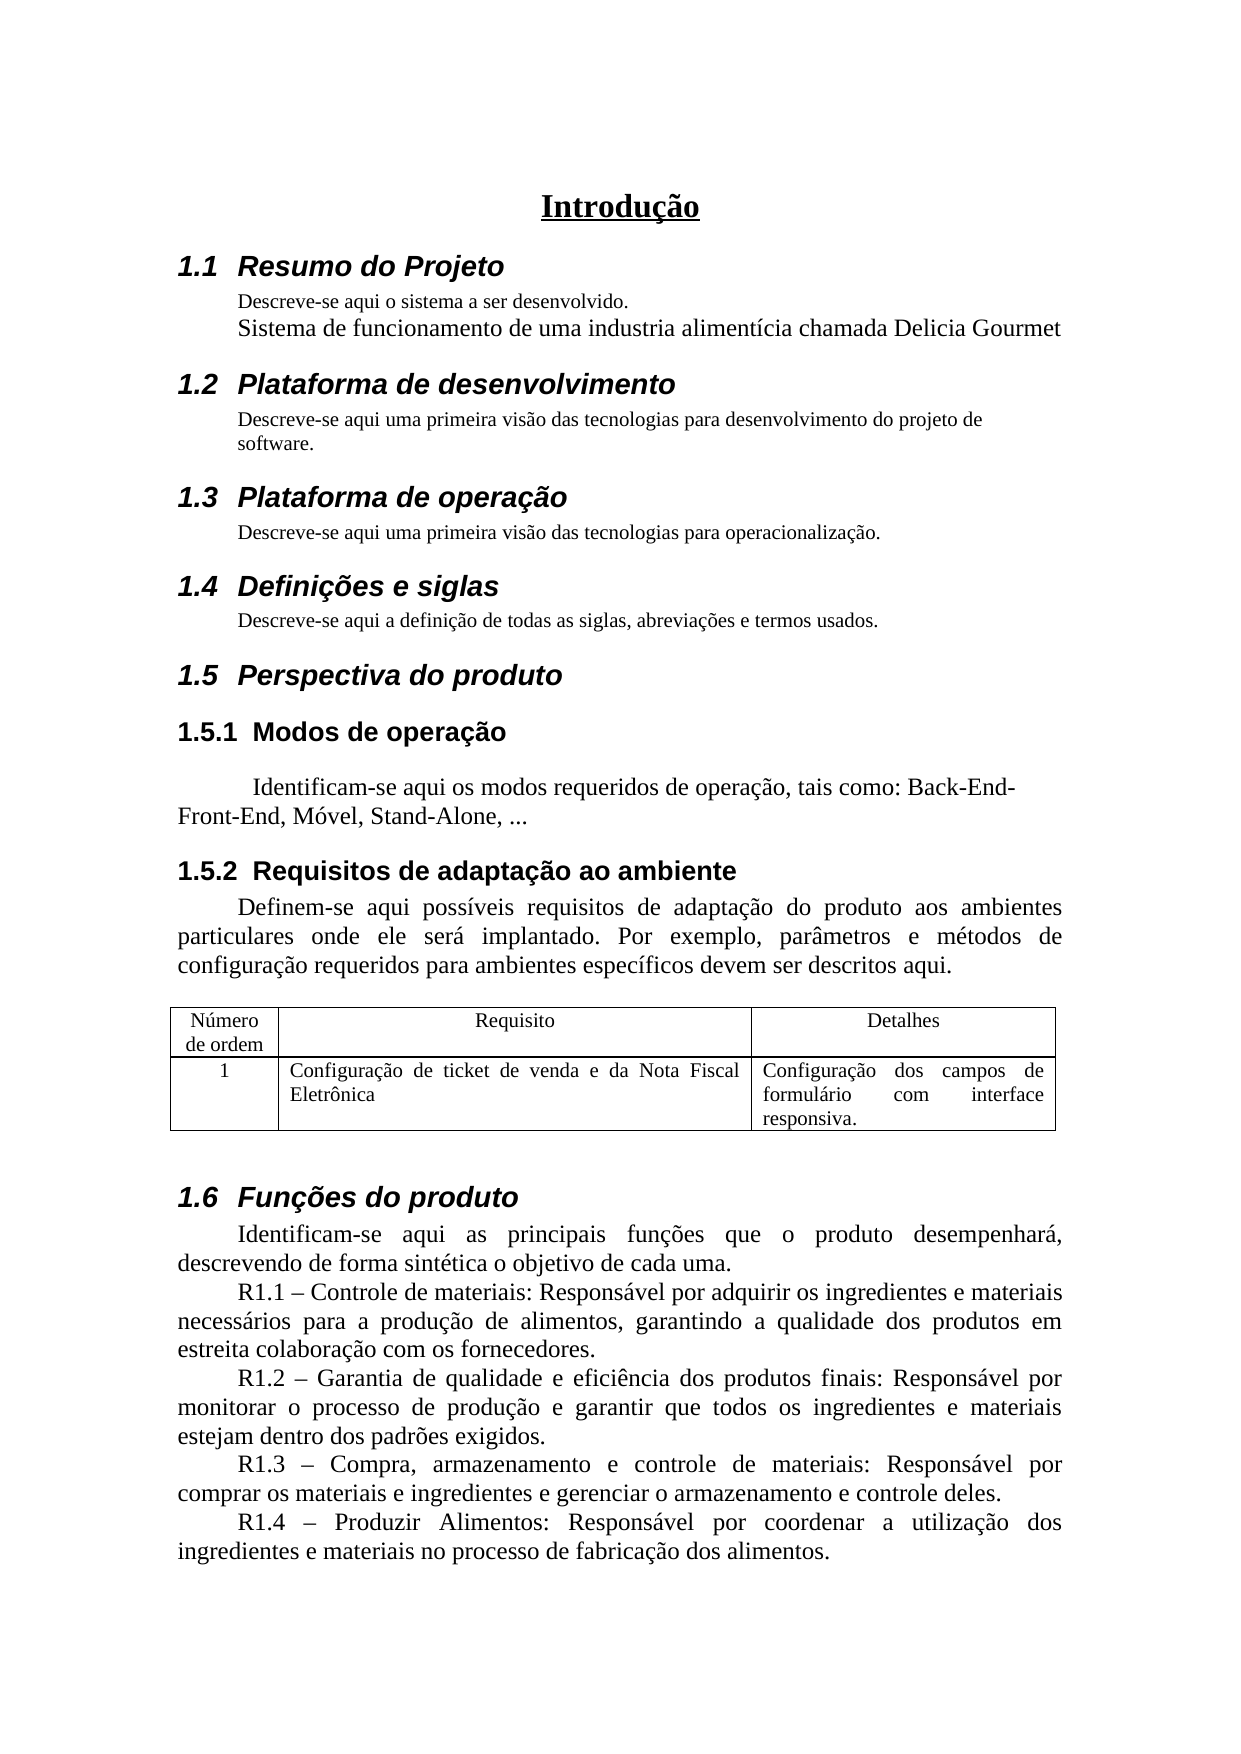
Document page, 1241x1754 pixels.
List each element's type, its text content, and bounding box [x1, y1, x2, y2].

subtitle Perspectiva do produto [177, 657, 1063, 691]
text Descreve-se aqui uma primeira visão das tecnologias para operacionalização. [177, 519, 1063, 544]
table_cell Configuração dos campos de formulário com interface responsiva. [752, 1058, 1055, 1130]
text Sistema de funcionamento de uma industria alimentícia chamada Delicia Gourmet [237, 313, 1063, 342]
table_cell Configuração de ticket de venda e da Nota Fiscal Eletrônica [279, 1058, 751, 1130]
table_header Detalhes [752, 1008, 1055, 1056]
text R1.4 – Produzir Alimentos: Responsável por coordenar a utilização dos ingredientes e materiais no processo de fabricação dos alimentos. [177, 1507, 1063, 1564]
table_header Número de ordem [171, 1008, 278, 1056]
subtitle Plataforma de operação [177, 480, 1063, 513]
subtitle Requisitos de adaptação ao ambiente [177, 855, 1063, 886]
text Descreve-se aqui a definição de todas as siglas, abreviações e termos usados. [237, 608, 1063, 632]
text Descreve-se aqui uma primeira visão das tecnologias para desenvolvimento do projeto de software. [237, 407, 1063, 455]
table_header Requisito [279, 1008, 751, 1056]
text Definem-se aqui possíveis requisitos de adaptação do produto aos ambientes particulares onde ele será implantado. Por exemplo, parâmetros e métodos de configuração requeridos para ambientes específicos devem ser descritos aqui. [177, 892, 1063, 978]
subtitle Funções do produto [177, 1180, 1063, 1213]
text Descreve-se aqui o sistema a ser desenvolvido. [237, 289, 1063, 313]
text R1.1 – Controle de materiais: Responsável por adquirir os ingredientes e materiais necessários para a produção de alimentos, garantindo a qualidade dos produtos em estreita colaboração com os fornecedores. [177, 1277, 1063, 1363]
text R1.3 – Compra, armazenamento e controle de materiais: Responsável por comprar os materiais e ingredientes e gerenciar o armazenamento e controle deles. [177, 1449, 1063, 1507]
subtitle Definições e siglas [177, 569, 1063, 602]
table_cell 1 [171, 1058, 278, 1130]
subtitle Modos de operação [177, 716, 1063, 747]
title Introdução [177, 186, 1063, 224]
subtitle Identificam-se aqui os modos requeridos de operação, tais como: Back-End-Front-End, Móvel, Stand-Alone, ... [177, 772, 1063, 830]
subtitle Resumo do Projeto [177, 249, 1063, 283]
subtitle Plataforma de desenvolvimento [177, 367, 1063, 400]
text R1.2 – Garantia de qualidade e eficiência dos produtos finais: Responsável por monitorar o processo de produção e garantir que todos os ingredientes e materiais estejam dentro dos padrões exigidos. [177, 1363, 1063, 1449]
text Identificam-se aqui as principais funções que o produto desempenhará, descrevendo de forma sintética o objetivo de cada uma. [177, 1219, 1063, 1277]
